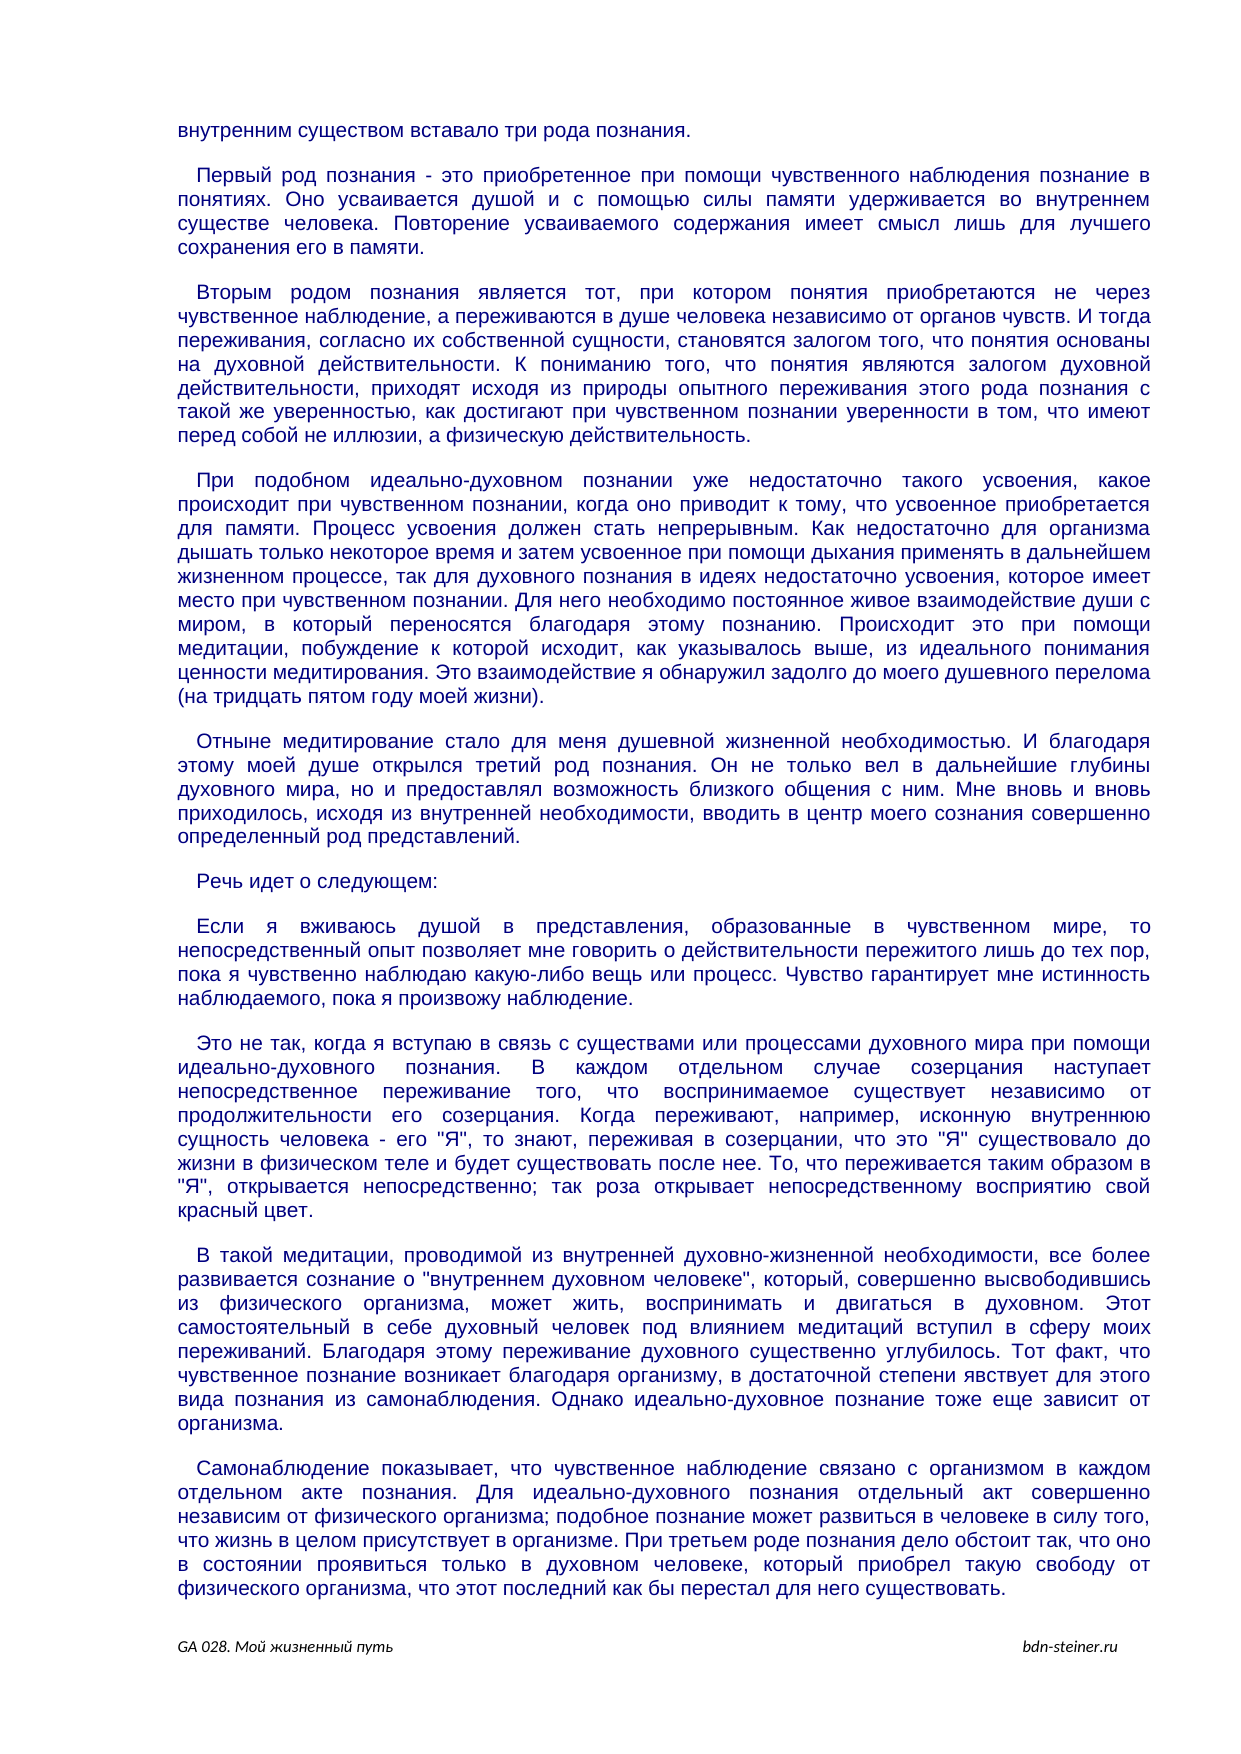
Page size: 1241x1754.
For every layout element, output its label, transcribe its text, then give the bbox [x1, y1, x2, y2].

text В такой медитации, проводимой из внутренней духовно-жизненной необходимости, все более развивается сознание о "внутреннем духовном человеке", который, совершенно высвободившись из физического организма, может жить, воспринимать и двигаться в духовном. Этот самостоятельный в себе духовный человек под влиянием медитаций вступил в сферу моих переживаний. Благодаря этому переживание духовного существенно углубилось. Тот факт, что чувственное познание возникает благодаря организму, в достаточной степени явствует для этого вида познания из самонаблюдения. Однако идеально-духовное познание тоже еще зависит от организма. [177, 1243, 1152, 1435]
text Если я вживаюсь душой в представления, образованные в чувственном мире, то непосредственный опыт позволяет мне говорить о действительности пережитого лишь до тех пор, пока я чувственно наблюдаю какую-либо вещь или процесс. Чувство гарантирует мне истинность наблюдаемого, пока я произвожу наблюдение. [177, 914, 1152, 1010]
text Это не так, когда я вступаю в связь с существами или процессами духовного мира при помощи идеально-духовного познания. В каждом отдельном случае созерцания наступает непосредственное переживание того, что воспринимаемое существует независимо от продолжительности его созерцания. Когда переживают, например, исконную внутреннюю сущность человека - его "Я", то знают, переживая в созерцании, что это "Я" существовало до жизни в физическом теле и будет существовать после нее. То, что переживается таким образом в "Я", открывается непосредственно; так роза открывает непосредственному восприятию свой красный цвет. [177, 1031, 1152, 1222]
text Первый род познания - это приобретенное при помощи чувственного наблюдения познание в понятиях. Оно усваивается душой и с помощью силы памяти удерживается во внутреннем существе человека. Повторение усваиваемого содержания имеет смысл лишь для лучшего сохранения его в памяти. [177, 163, 1152, 259]
text Самонаблюдение показывает, что чувственное наблюдение связано с организмом в каждом отдельном акте познания. Для идеально-духовного познания отдельный акт совершенно независим от физического организма; подобное познание может развиться в человеке в силу того, что жизнь в целом присутствует в организме. При третьем роде познания дело обстоит так, что оно в состоянии проявиться только в духовном человеке, который приобрел такую свободу от физического организма, что этот последний как бы перестал для него существовать. [177, 1456, 1152, 1599]
text Речь идет о следующем: [177, 869, 1152, 893]
text При подобном идеально-духовном познании уже недостаточно такого усвоения, какое происходит при чувственном познании, когда оно приводит к тому, что усвоенное приобретается для памяти. Процесс усвоения должен стать непрерывным. Как недостаточно для организма дышать только некоторое время и затем усвоенное при помощи дыхания применять в дальнейшем жизненном процессе, так для духовного познания в идеях недостаточно усвоения, которое имеет место при чувственном познании. Для него необходимо постоянное живое взаимодействие души с миром, в который переносятся благодаря этому познанию. Происходит это при помощи медитации, побуждение к которой исходит, как указывалось выше, из идеального понимания ценности медитирования. Это взаимодействие я обнаружил задолго до моего душевного перелома (на тридцать пятом году моей жизни). [177, 468, 1152, 708]
text внутренним существом вставало три рода познания. [177, 118, 1152, 142]
text Отныне медитирование стало для меня душевной жизненной необходимостью. И благодаря этому моей душе открылся третий род познания. Он не только вел в дальнейшие глубины духовного мира, но и предоставлял возможность близкого общения с ним. Мне вновь и вновь приходилось, исходя из внутренней необходимости, вводить в центр моего сознания совершенно определенный род представлений. [177, 728, 1152, 848]
text Вторым родом познания является тот, при котором понятия приобретаются не через чувственное наблюдение, а переживаются в душе человека независимо от органов чувств. И тогда переживания, согласно их собственной сущности, становятся залогом того, что понятия основаны на духовной действительности. К пониманию того, что понятия являются залогом духовной действительности, приходят исходя из природы опытного переживания этого рода познания с такой же уверенностью, как достигают при чувственном познании уверенности в том, что имеют перед собой не иллюзии, а физическую действительность. [177, 279, 1152, 447]
